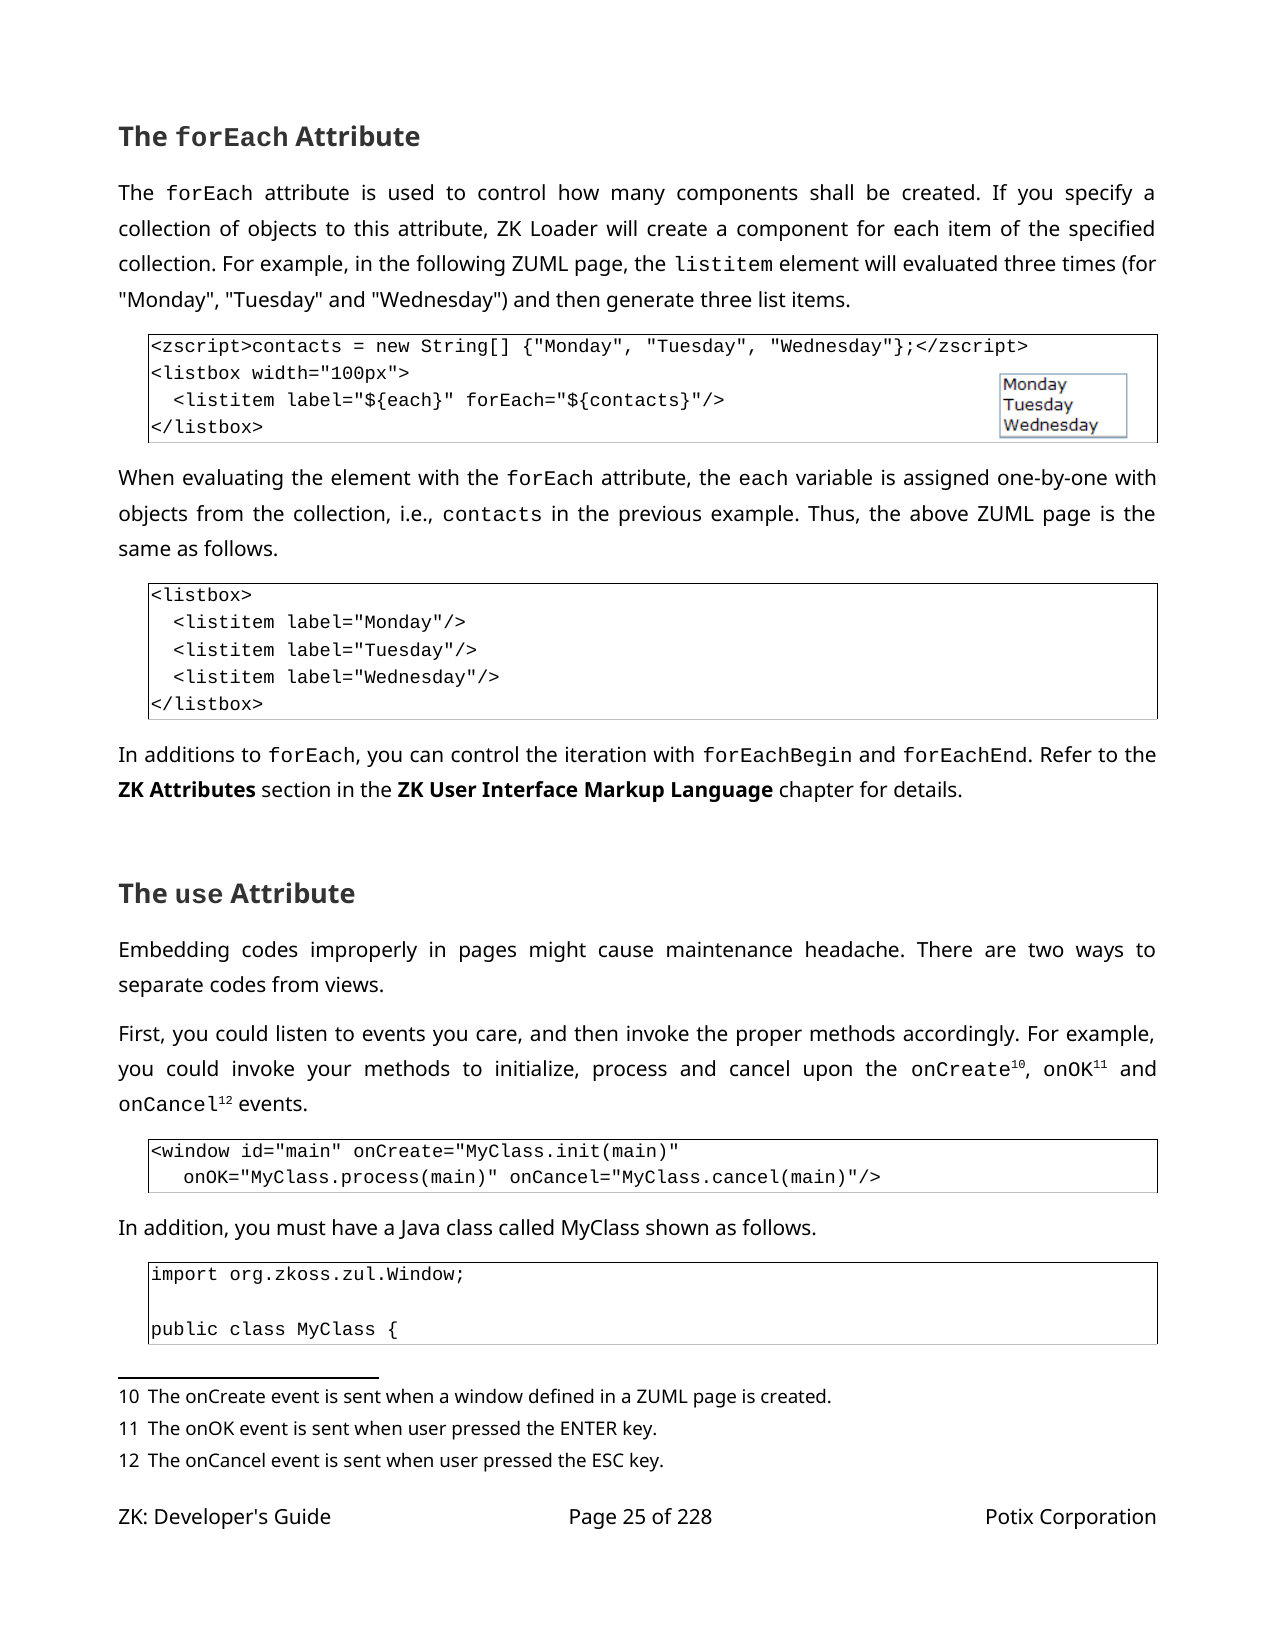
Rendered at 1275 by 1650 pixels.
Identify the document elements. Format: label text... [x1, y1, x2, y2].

subtitle The forEach Attribute [118, 118, 1157, 155]
text public class MyClass { [149, 1316, 1157, 1344]
text </listbox> [149, 692, 1157, 719]
text <listbox> [149, 584, 1157, 607]
text <window id="main" onCreate="MyClass.init(main)" onOK="MyClass.process(main)" onCancel="MyClass.cancel(main)"/> [149, 1140, 1157, 1192]
text When evaluating the element with the forEach attribute, the each variable is assigned one-by-one with objects from the collection, i.e., contacts in the previous example. Thus, the above ZUML page is the same as follows. [118, 463, 1157, 562]
text <zscript>contacts = new String[] {"Monday", "Tuesday", "Wednesday"};</zscript> [149, 335, 1157, 358]
text The forEach attribute is used to control how many components shall be created. If you specify a collection of objects to this attribute, ZK Loader will create a component for each item of the specified collection. For example, in the following ZUML page, the listitem element will evaluated three times (for "Monday", "Tuesday" and "Wednesday") and then generate three list items. [118, 178, 1157, 313]
text <listitem label="${each}" forEach="${contacts}"/> [149, 388, 997, 412]
text import org.zkoss.zul.Window; [149, 1263, 1157, 1286]
text First, you could listen to events you care, and then invoke the proper methods accordingly. For example, you could invoke your methods to initialize, process and cancel upon the onCreate, onOK and onCancel events. [118, 1019, 1157, 1118]
text Embedding codes improperly in pages might cause maintenance headache. There are two ways to separate codes from views. [118, 935, 1157, 998]
text <listitem label="Monday"/> [149, 610, 1157, 634]
picture [997, 372, 1130, 441]
text <listitem label="Wednesday"/> [149, 664, 1157, 689]
text In addition, you must have a Java class called MyClass shown as follows. [118, 1213, 1157, 1241]
text <listitem label="Tuesday"/> [149, 637, 1157, 662]
text The onCreate event is sent when a window defined in a ZUML page is created. [118, 1384, 1157, 1409]
text The onCancel event is sent when user pressed the ESC key. [118, 1447, 1157, 1473]
text In additions to forEach, you can control the iteration with forEachBegin and forEachEnd. Refer to the ZK Attributes section in the ZK User Interface Markup Language chapter for details. [118, 740, 1157, 803]
text The onOK event is sent when user pressed the ENTER key. [118, 1416, 1157, 1441]
subtitle The use Attribute [118, 874, 1157, 911]
text </listbox> [149, 415, 1157, 442]
text <listbox width="100px"> [149, 361, 1157, 385]
